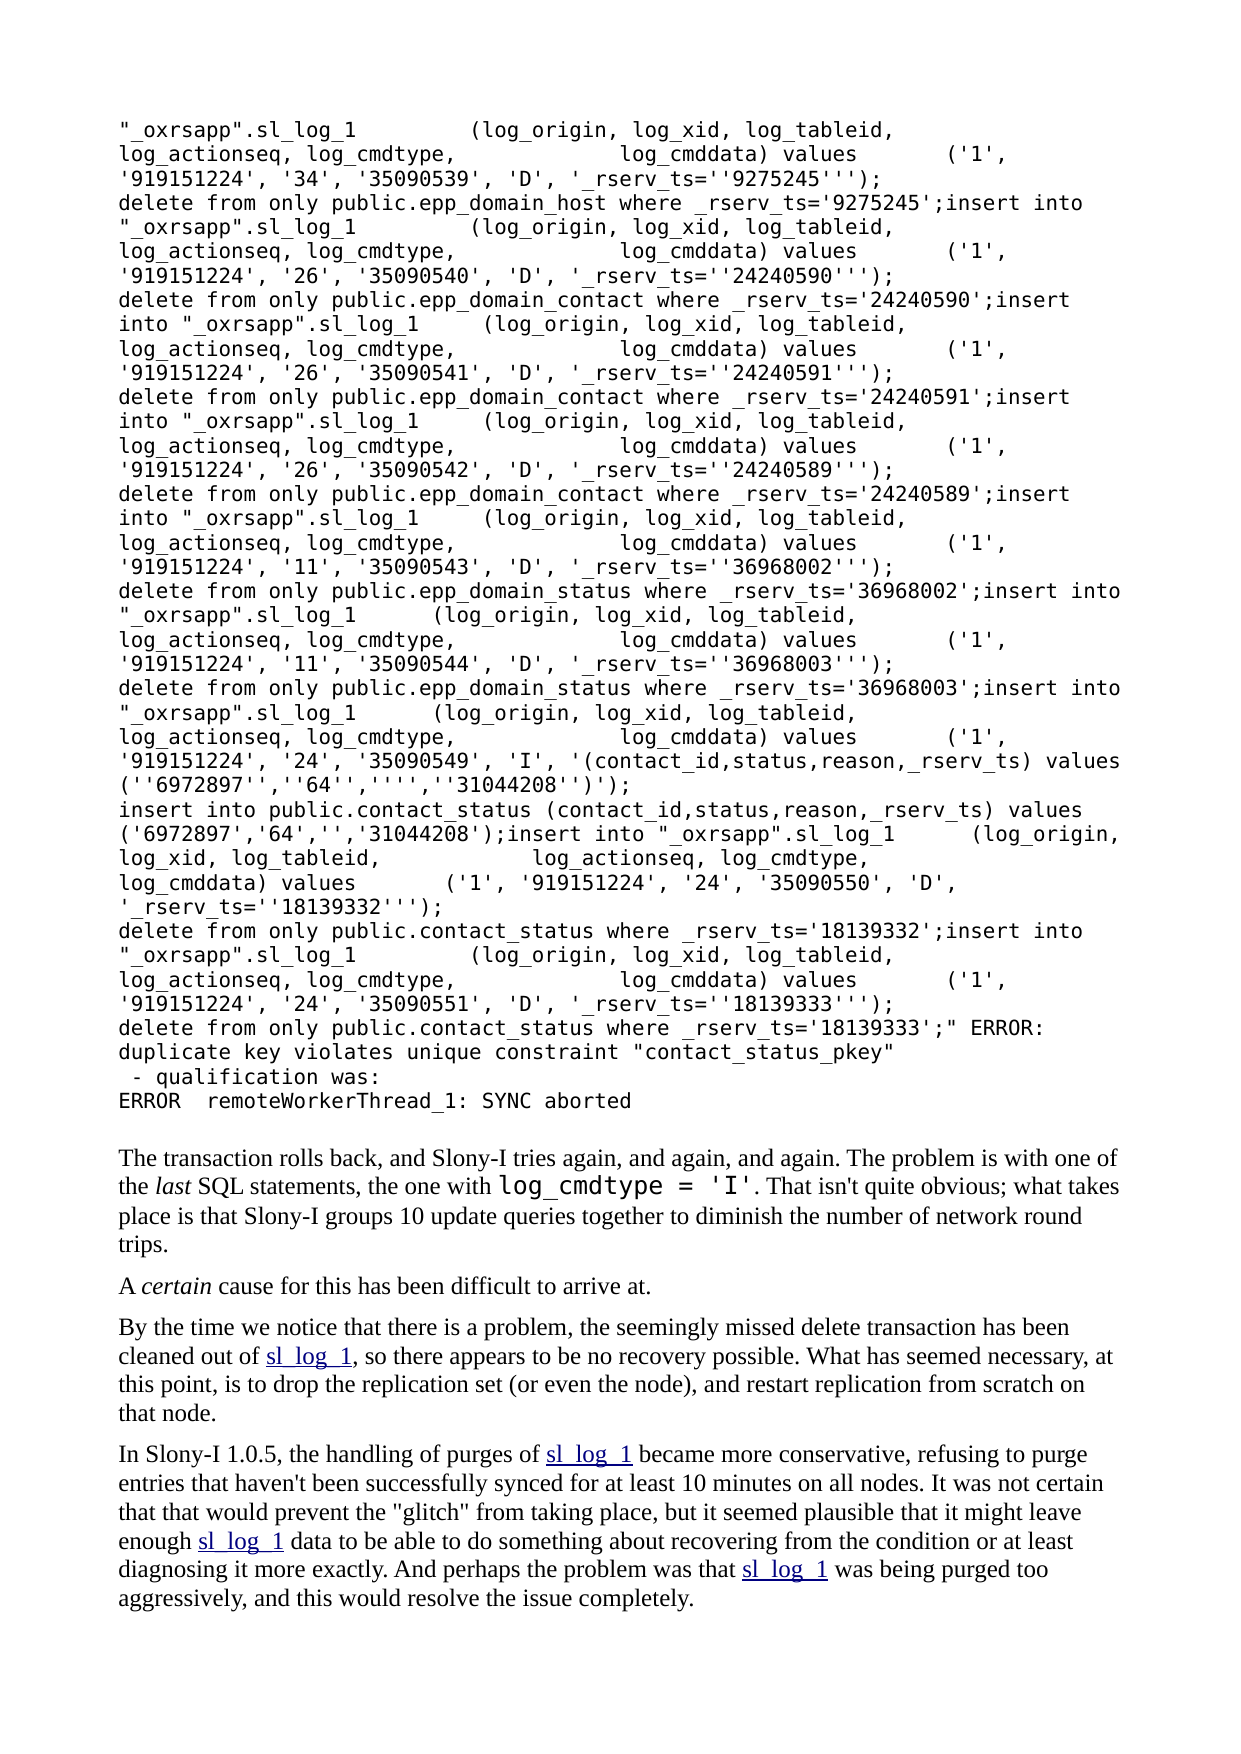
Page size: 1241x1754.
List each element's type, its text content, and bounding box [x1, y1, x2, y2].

text delete from only public.epp_domain_contact where _rserv_ts='24240589';insert into "_oxrsapp".sl_log_1 (log_origin, log_xid, log_tableid, log_actionseq, log_cmdtype, log_cmddata) values ('1', '919151224', '11', '35090543', 'D', '_rserv_ts=''36968002'''); [118, 482, 1122, 579]
text A certain cause for this has been difficult to arrive at. [118, 1271, 1122, 1299]
text "_oxrsapp".sl_log_1 (log_origin, log_xid, log_tableid, log_actionseq, log_cmdtype, log_cmddata) values ('1', '919151224', '34', '35090539', 'D', '_rserv_ts=''9275245'''); [118, 118, 1122, 191]
text ERROR remoteWorkerThread_1: SYNC aborted [118, 1089, 1122, 1113]
text - qualification was: [118, 1065, 1122, 1089]
text delete from only public.contact_status where _rserv_ts='18139333';" ERROR: duplicate key violates unique constraint "contact_status_pkey" [118, 1016, 1122, 1065]
text delete from only public.epp_domain_contact where _rserv_ts='24240591';insert into "_oxrsapp".sl_log_1 (log_origin, log_xid, log_tableid, log_actionseq, log_cmdtype, log_cmddata) values ('1', '919151224', '26', '35090542', 'D', '_rserv_ts=''24240589'''); [118, 385, 1122, 482]
text delete from only public.epp_domain_host where _rserv_ts='9275245';insert into "_oxrsapp".sl_log_1 (log_origin, log_xid, log_tableid, log_actionseq, log_cmdtype, log_cmddata) values ('1', '919151224', '26', '35090540', 'D', '_rserv_ts=''24240590'''); [118, 191, 1122, 288]
text delete from only public.epp_domain_status where _rserv_ts='36968003';insert into "_oxrsapp".sl_log_1 (log_origin, log_xid, log_tableid, log_actionseq, log_cmdtype, log_cmddata) values ('1', '919151224', '24', '35090549', 'I', '(contact_id,status,reason,_rserv_ts) values (''6972897'',''64'','''',''31044208'')'); [118, 676, 1122, 798]
text delete from only public.epp_domain_contact where _rserv_ts='24240590';insert into "_oxrsapp".sl_log_1 (log_origin, log_xid, log_tableid, log_actionseq, log_cmdtype, log_cmddata) values ('1', '919151224', '26', '35090541', 'D', '_rserv_ts=''24240591'''); [118, 288, 1122, 385]
text delete from only public.epp_domain_status where _rserv_ts='36968002';insert into "_oxrsapp".sl_log_1 (log_origin, log_xid, log_tableid, log_actionseq, log_cmdtype, log_cmddata) values ('1', '919151224', '11', '35090544', 'D', '_rserv_ts=''36968003'''); [118, 579, 1122, 676]
text delete from only public.contact_status where _rserv_ts='18139332';insert into "_oxrsapp".sl_log_1 (log_origin, log_xid, log_tableid, log_actionseq, log_cmdtype, log_cmddata) values ('1', '919151224', '24', '35090551', 'D', '_rserv_ts=''18139333'''); [118, 919, 1122, 1016]
text The transaction rolls back, and Slony-I tries again, and again, and again. The problem is with one of the last SQL statements, the one with log_cmdtype = 'I'. That isn't quite obvious; what takes place is that Slony-I groups 10 update queries together to diminish the number of network round trips. [118, 1143, 1122, 1258]
text By the time we notice that there is a problem, the seemingly missed delete transaction has been cleaned out of sl_log_1, so there appears to be no recovery possible. What has seemed necessary, at this point, is to drop the replication set (or even the node), and restart replication from scratch on that node. [118, 1312, 1122, 1427]
text insert into public.contact_status (contact_id,status,reason,_rserv_ts) values ('6972897','64','','31044208');insert into "_oxrsapp".sl_log_1 (log_origin, log_xid, log_tableid, log_actionseq, log_cmdtype, log_cmddata) values ('1', '919151224', '24', '35090550', 'D', '_rserv_ts=''18139332'''); [118, 798, 1122, 919]
text In Slony-I 1.0.5, the handling of purges of sl_log_1 became more conservative, refusing to purge entries that haven't been successfully synced for at least 10 minutes on all nodes. It was not certain that that would prevent the "glitch" from taking place, but it seemed plausible that it might leave enough sl_log_1 data to be able to do something about recovering from the condition or at least diagnosing it more exactly. And perhaps the problem was that sl_log_1 was being purged too aggressively, and this would resolve the issue completely. [118, 1439, 1122, 1612]
